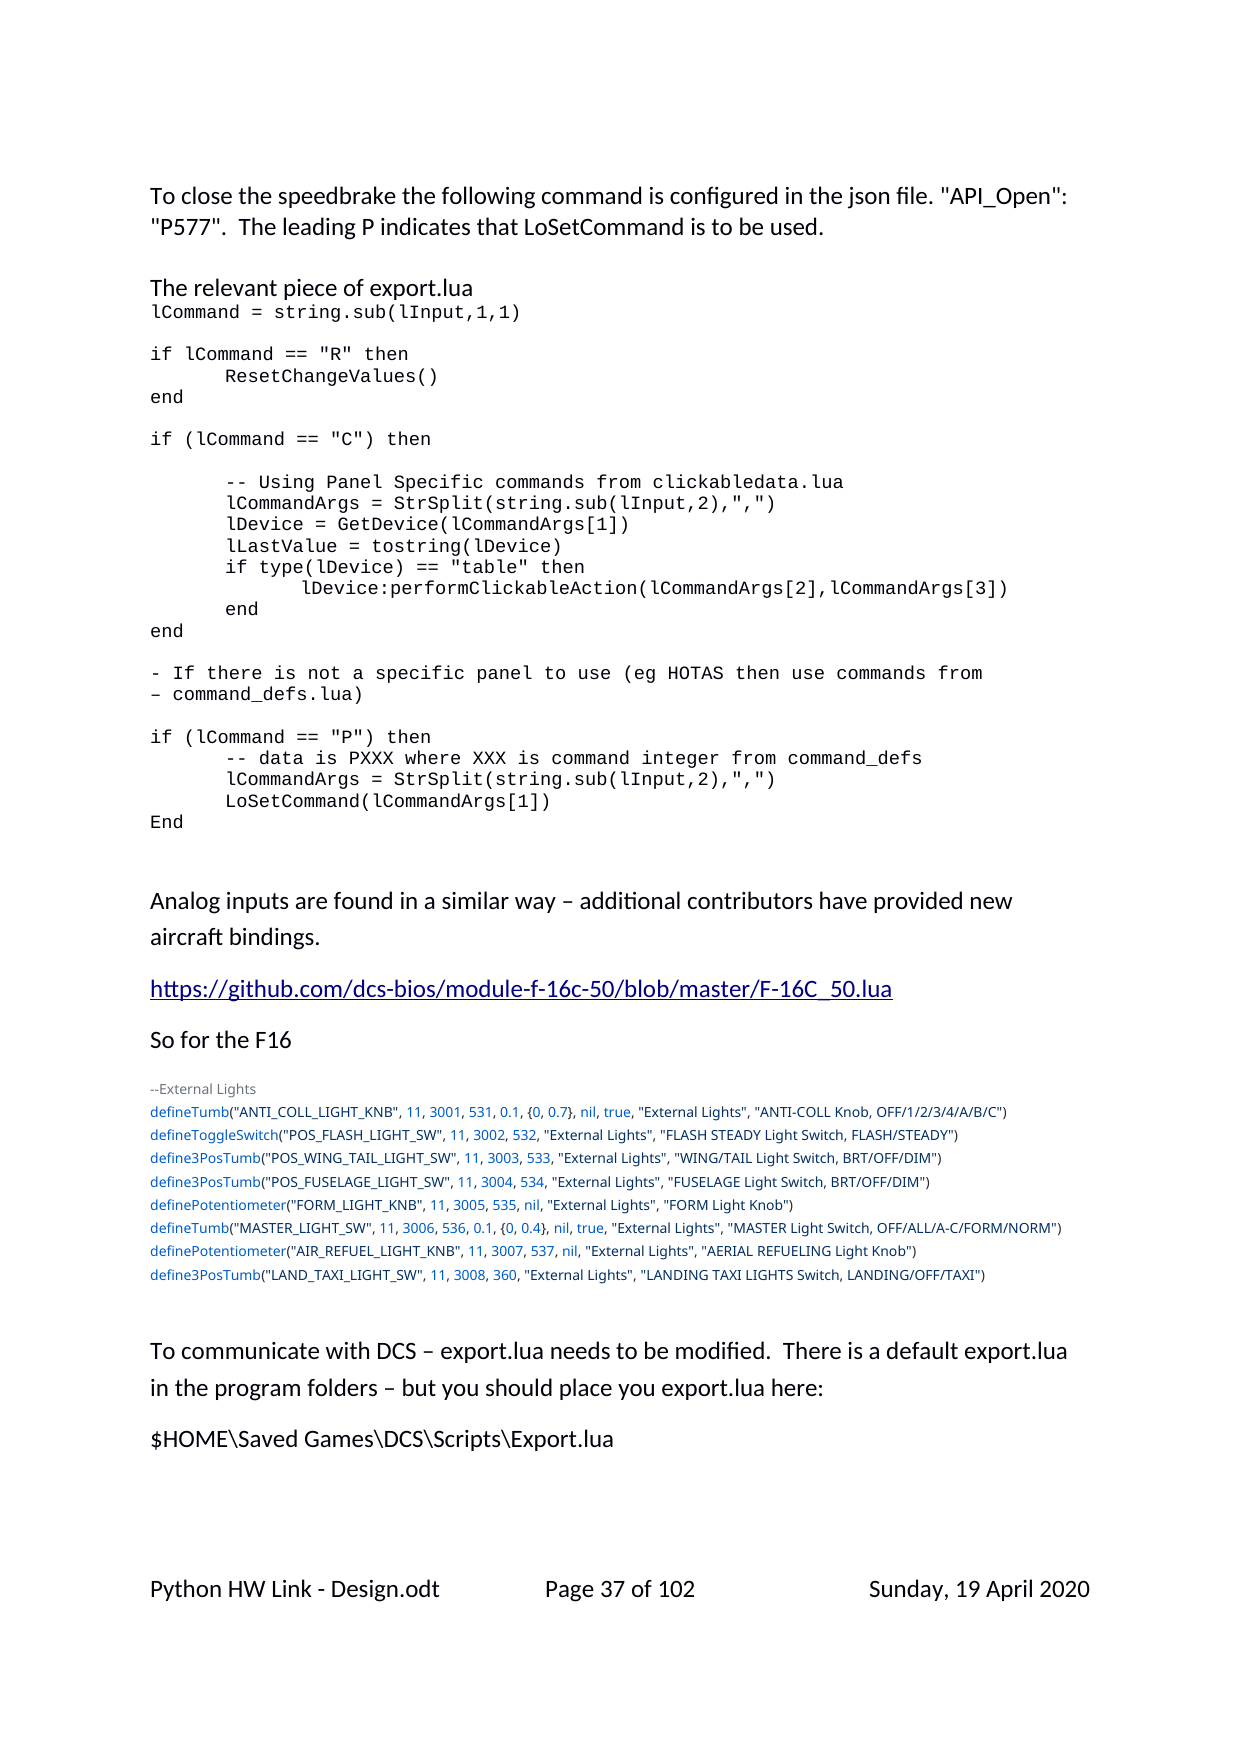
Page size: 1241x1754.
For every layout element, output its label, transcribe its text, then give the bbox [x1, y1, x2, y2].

text definePotentiometer("AIR_REFUEL_LIGHT_KNB", 11, 3007, 537, nil, "External Lights", "AERIAL REFUELING Light Knob") [150, 1238, 1090, 1261]
text lDevice = GetDevice(lCommandArgs[1]) [150, 515, 1090, 536]
text ResetChangeValues() [150, 366, 1090, 388]
text https://github.com/dcs-bios/module-f-16c-50/blob/master/F-16C_50.lua [150, 973, 1090, 1003]
text To close the speedbrake the following command is configured in the json file. "API_Open": "P577". The leading P indicates that LoSetCommand is to be used. [150, 181, 1090, 242]
text -- Using Panel Specific commands from clickabledata.lua [150, 473, 1090, 494]
text --External Lights [150, 1075, 1090, 1098]
text lCommand = string.sub(lInput,1,1) [150, 303, 1090, 324]
text lDevice:performClickableAction(lCommandArgs[2],lCommandArgs[3]) [150, 579, 1090, 600]
text end [150, 600, 1090, 621]
text end [150, 388, 1090, 409]
text lLastValue = tostring(lDevice) [150, 536, 1090, 558]
text end [150, 621, 1090, 643]
text if lCommand == "R" then [150, 345, 1090, 366]
text define3PosTumb("POS_FUSELAGE_LIGHT_SW", 11, 3004, 534, "External Lights", "FUSELAGE Light Switch, BRT/OFF/DIM") [150, 1168, 1090, 1191]
text The relevant piece of export.lua [150, 272, 1090, 303]
text End [150, 813, 1090, 834]
text $HOME\Saved Games\DCS\Scripts\Export.lua [150, 1423, 1090, 1453]
text if type(lDevice) == "table" then [150, 558, 1090, 579]
text -- data is PXXX where XXX is command integer from command_defs [150, 749, 1090, 770]
text lCommandArgs = StrSplit(string.sub(lInput,2),",") [150, 494, 1090, 515]
text define3PosTumb("LAND_TAXI_LIGHT_SW", 11, 3008, 360, "External Lights", "LANDING TAXI LIGHTS Switch, LANDING/OFF/TAXI") [150, 1261, 1090, 1284]
text Analog inputs are found in a similar way – additional contributors have provided new aircraft bindings. [150, 885, 1090, 952]
text define3PosTumb("POS_WING_TAIL_LIGHT_SW", 11, 3003, 533, "External Lights", "WING/TAIL Light Switch, BRT/OFF/DIM") [150, 1145, 1090, 1168]
text if (lCommand == "P") then [150, 728, 1090, 749]
text So for the F16 [150, 1024, 1090, 1054]
text defineToggleSwitch("POS_FLASH_LIGHT_SW", 11, 3002, 532, "External Lights", "FLASH STEADY Light Switch, FLASH/STEADY") [150, 1121, 1090, 1145]
text LoSetCommand(lCommandArgs[1]) [150, 791, 1090, 813]
text - If there is not a specific panel to use (eg HOTAS then use commands from [150, 664, 1090, 685]
text defineTumb("MASTER_LIGHT_SW", 11, 3006, 536, 0.1, {0, 0.4}, nil, true, "External Lights", "MASTER Light Switch, OFF/ALL/A-C/FORM/NORM") [150, 1214, 1090, 1238]
text if (lCommand == "C") then [150, 430, 1090, 451]
text defineTumb("ANTI_COLL_LIGHT_KNB", 11, 3001, 531, 0.1, {0, 0.7}, nil, true, "External Lights", "ANTI-COLL Knob, OFF/1/2/3/4/A/B/C") [150, 1098, 1090, 1121]
text To communicate with DCS – export.lua needs to be modified. There is a default export.lua in the program folders – but you should place you export.lua here: [150, 1335, 1090, 1402]
text definePotentiometer("FORM_LIGHT_KNB", 11, 3005, 535, nil, "External Lights", "FORM Light Knob") [150, 1191, 1090, 1214]
text – command_defs.lua) [150, 685, 1090, 706]
text lCommandArgs = StrSplit(string.sub(lInput,2),",") [150, 770, 1090, 791]
